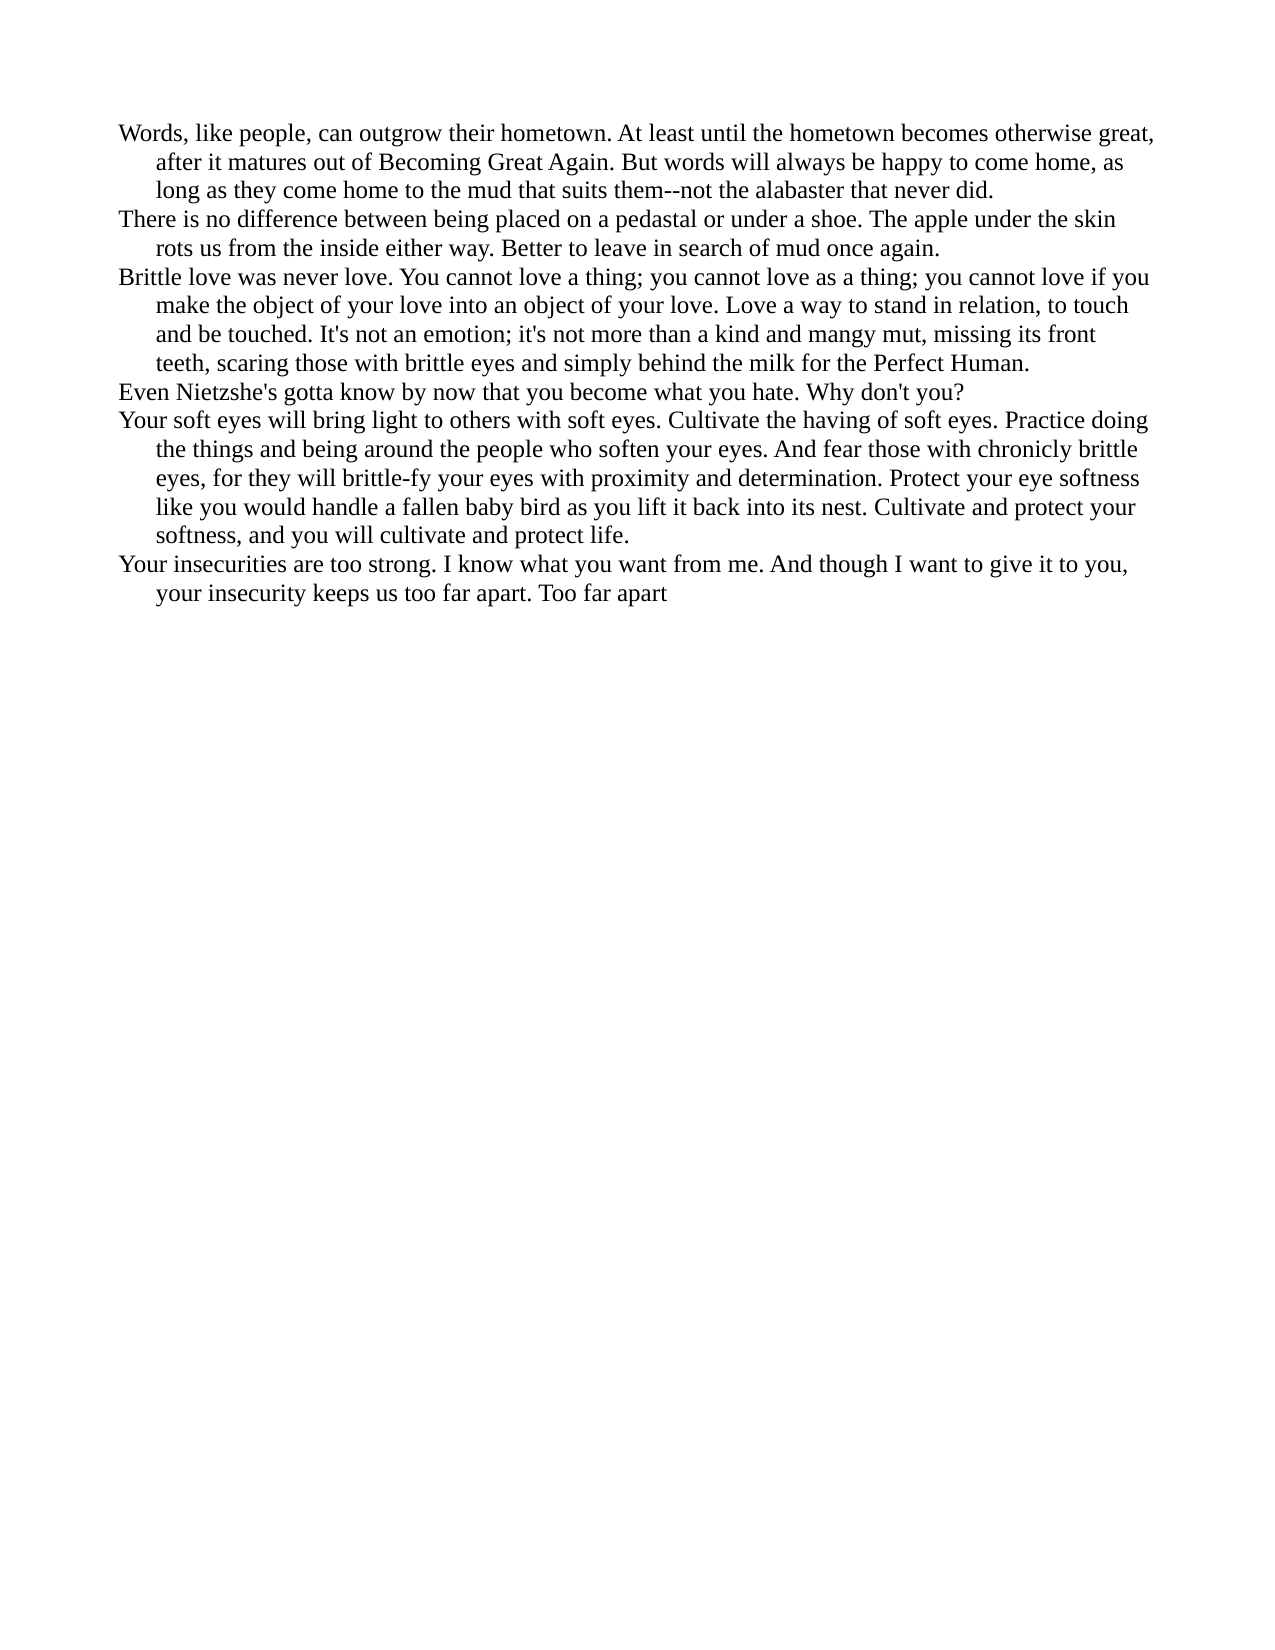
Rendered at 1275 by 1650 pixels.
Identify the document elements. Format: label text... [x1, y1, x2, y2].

text Even Nietzshe's gotta know by now that you become what you hate. Why don't you? [118, 377, 1157, 406]
text There is no difference between being placed on a pedastal or under a shoe. The apple under the skin rots us from the inside either way. Better to leave in search of mud once again. [118, 204, 1157, 262]
text Words, like people, can outgrow their hometown. At least until the hometown becomes otherwise great, after it matures out of Becoming Great Again. But words will always be happy to come home, as long as they come home to the mud that suits them--not the alabaster that never did. [118, 118, 1157, 204]
text Your soft eyes will bring light to others with soft eyes. Cultivate the having of soft eyes. Practice doing the things and being around the people who soften your eyes. And fear those with chronicly brittle eyes, for they will brittle-fy your eyes with proximity and determination. Protect your eye softness like you would handle a fallen baby bird as you lift it back into its nest. Cultivate and protect your softness, and you will cultivate and protect life. [118, 406, 1157, 549]
text Brittle love was never love. You cannot love a thing; you cannot love as a thing; you cannot love if you make the object of your love into an object of your love. Love a way to stand in relation, to touch and be touched. It's not an emotion; it's not more than a kind and mangy mut, missing its front teeth, scaring those with brittle eyes and simply behind the milk for the Perfect Human. [118, 262, 1157, 377]
text Your insecurities are too strong. I know what you want from me. And though I want to give it to you, your insecurity keeps us too far apart. Too far apart [118, 549, 1157, 607]
